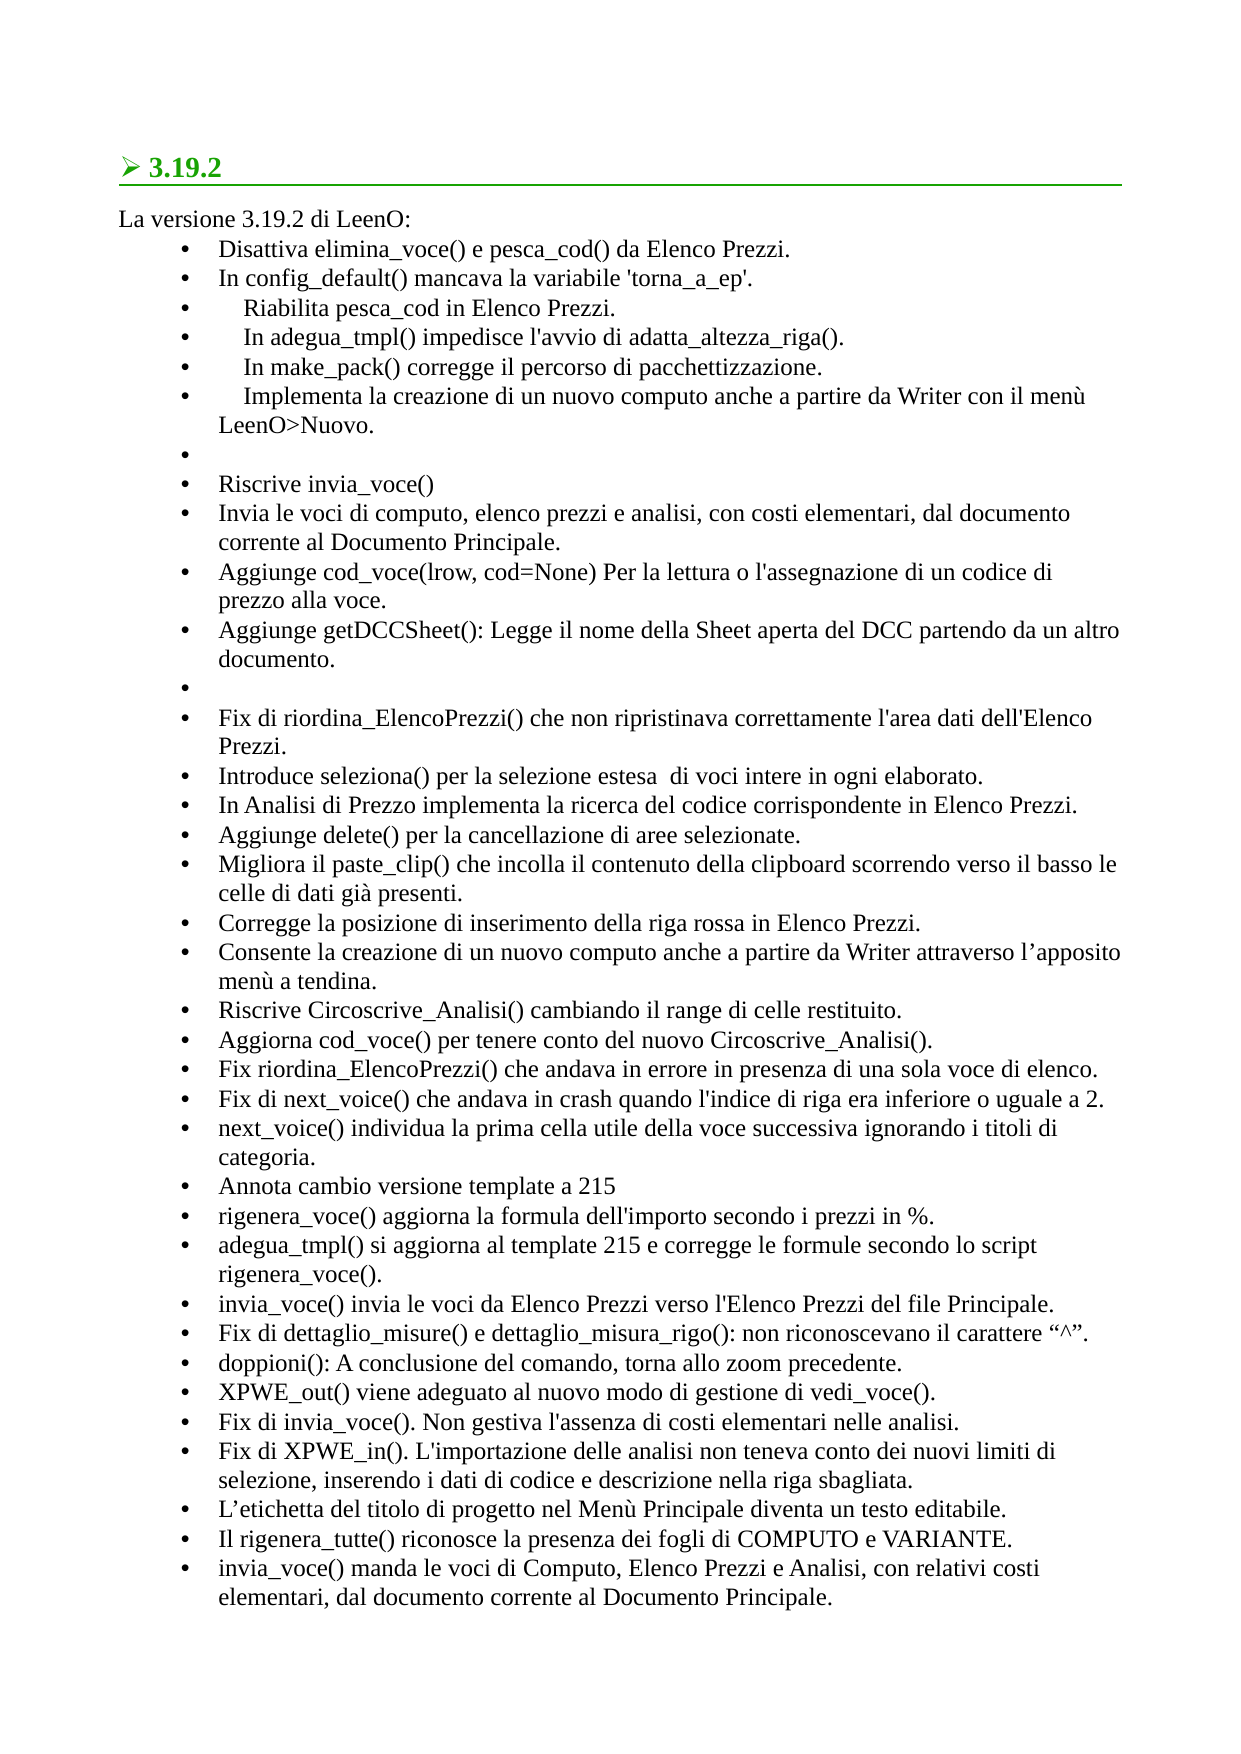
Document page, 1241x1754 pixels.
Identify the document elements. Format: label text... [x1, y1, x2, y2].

list In make_pack() corregge il percorso di pacchettizzazione. [181, 352, 1122, 381]
list Corregge la posizione di inserimento della riga rossa in Elenco Prezzi. [181, 907, 1122, 936]
list Annota cambio versione template a 215 [181, 1171, 1122, 1200]
list Consente la creazione di un nuovo computo anche a partire da Writer attraverso l’apposito menù a tendina. [181, 937, 1122, 994]
list Riscrive invia_voce() [181, 469, 1122, 498]
list rigenera_voce() aggiorna la formula dell'importo secondo i prezzi in %. [181, 1201, 1122, 1230]
list In adegua_tmpl() impedisce l'avvio di adatta_altezza_riga(). [181, 322, 1122, 351]
list Invia le voci di computo, elenco prezzi e analisi, con costi elementari, dal documento corrente al Documento Principale. [181, 498, 1122, 556]
list In config_default() mancava la variabile 'torna_a_ep'. [181, 263, 1122, 292]
list Fix di riordina_ElencoPrezzi() che non ripristinava correttamente l'area dati dell'Elenco Prezzi. [181, 703, 1122, 760]
list Riscrive Circoscrive_Analisi() cambiando il range di celle restituito. [181, 995, 1122, 1024]
list L’etichetta del titolo di progetto nel Menù Principale diventa un testo editabile. [181, 1494, 1122, 1523]
list Aggiunge cod_voce(lrow, cod=None) Per la lettura o l'assegnazione di un codice di prezzo alla voce. [181, 557, 1122, 614]
list Fix di next_voice() che andava in crash quando l'indice di riga era inferiore o uguale a 2. [181, 1084, 1122, 1112]
list Fix di XPWE_in(). L'importazione delle analisi non teneva conto dei nuovi limiti di selezione, inserendo i dati di codice e descrizione nella riga sbagliata. [181, 1436, 1122, 1493]
list Riabilita pesca_cod in Elenco Prezzi. [181, 293, 1122, 322]
list Aggiorna cod_voce() per tenere conto del nuovo Circoscrive_Analisi(). [181, 1025, 1122, 1053]
list Implementa la creazione di un nuovo computo anche a partire da Writer con il menù LeenO>Nuovo. [181, 381, 1122, 439]
list Migliora il paste_clip() che incolla il contenuto della clipboard scorrendo verso il basso le celle di dati già presenti. [181, 849, 1122, 907]
text La versione 3.19.2 di LeenO: [118, 204, 1122, 233]
list XPWE_out() viene adeguato al nuovo modo di gestione di vedi_voce(). [181, 1377, 1122, 1406]
list next_voice() individua la prima cella utile della voce successiva ignorando i titoli di categoria. [181, 1113, 1122, 1171]
list Introduce seleziona() per la selezione estesa di voci intere in ogni elaborato. [181, 761, 1122, 790]
list invia_voce() invia le voci da Elenco Prezzi verso l'Elenco Prezzi del file Principale. [181, 1288, 1122, 1317]
list Il rigenera_tutte() riconosce la presenza dei fogli di COMPUTO e VARIANTE. [181, 1524, 1122, 1552]
list invia_voce() manda le voci di Computo, Elenco Prezzi e Analisi, con relativi costi elementari, dal documento corrente al Documento Principale. [181, 1553, 1122, 1611]
list Disattiva elimina_voce() e pesca_cod() da Elenco Prezzi. [181, 234, 1122, 263]
list Fix riordina_ElencoPrezzi() che andava in errore in presenza di una sola voce di elenco. [181, 1054, 1122, 1083]
list Fix di invia_voce(). Non gestiva l'assenza di costi elementari nelle analisi. [181, 1406, 1122, 1435]
list Aggiunge delete() per la cancellazione di aree selezionate. [181, 820, 1122, 849]
list adegua_tmpl() si aggiorna al template 215 e corregge le formule secondo lo script rigenera_voce(). [181, 1230, 1122, 1288]
list Fix di dettaglio_misure() e dettaglio_misura_rigo(): non riconoscevano il carattere “^”. [181, 1318, 1122, 1347]
subtitle 3.19.2 [119, 150, 1122, 184]
list doppioni(): A conclusione del comando, torna allo zoom precedente. [181, 1347, 1122, 1376]
list Aggiunge getDCCSheet(): Legge il nome della Sheet aperta del DCC partendo da un altro documento. [181, 615, 1122, 672]
list In Analisi di Prezzo implementa la ricerca del codice corrispondente in Elenco Prezzi. [181, 790, 1122, 819]
